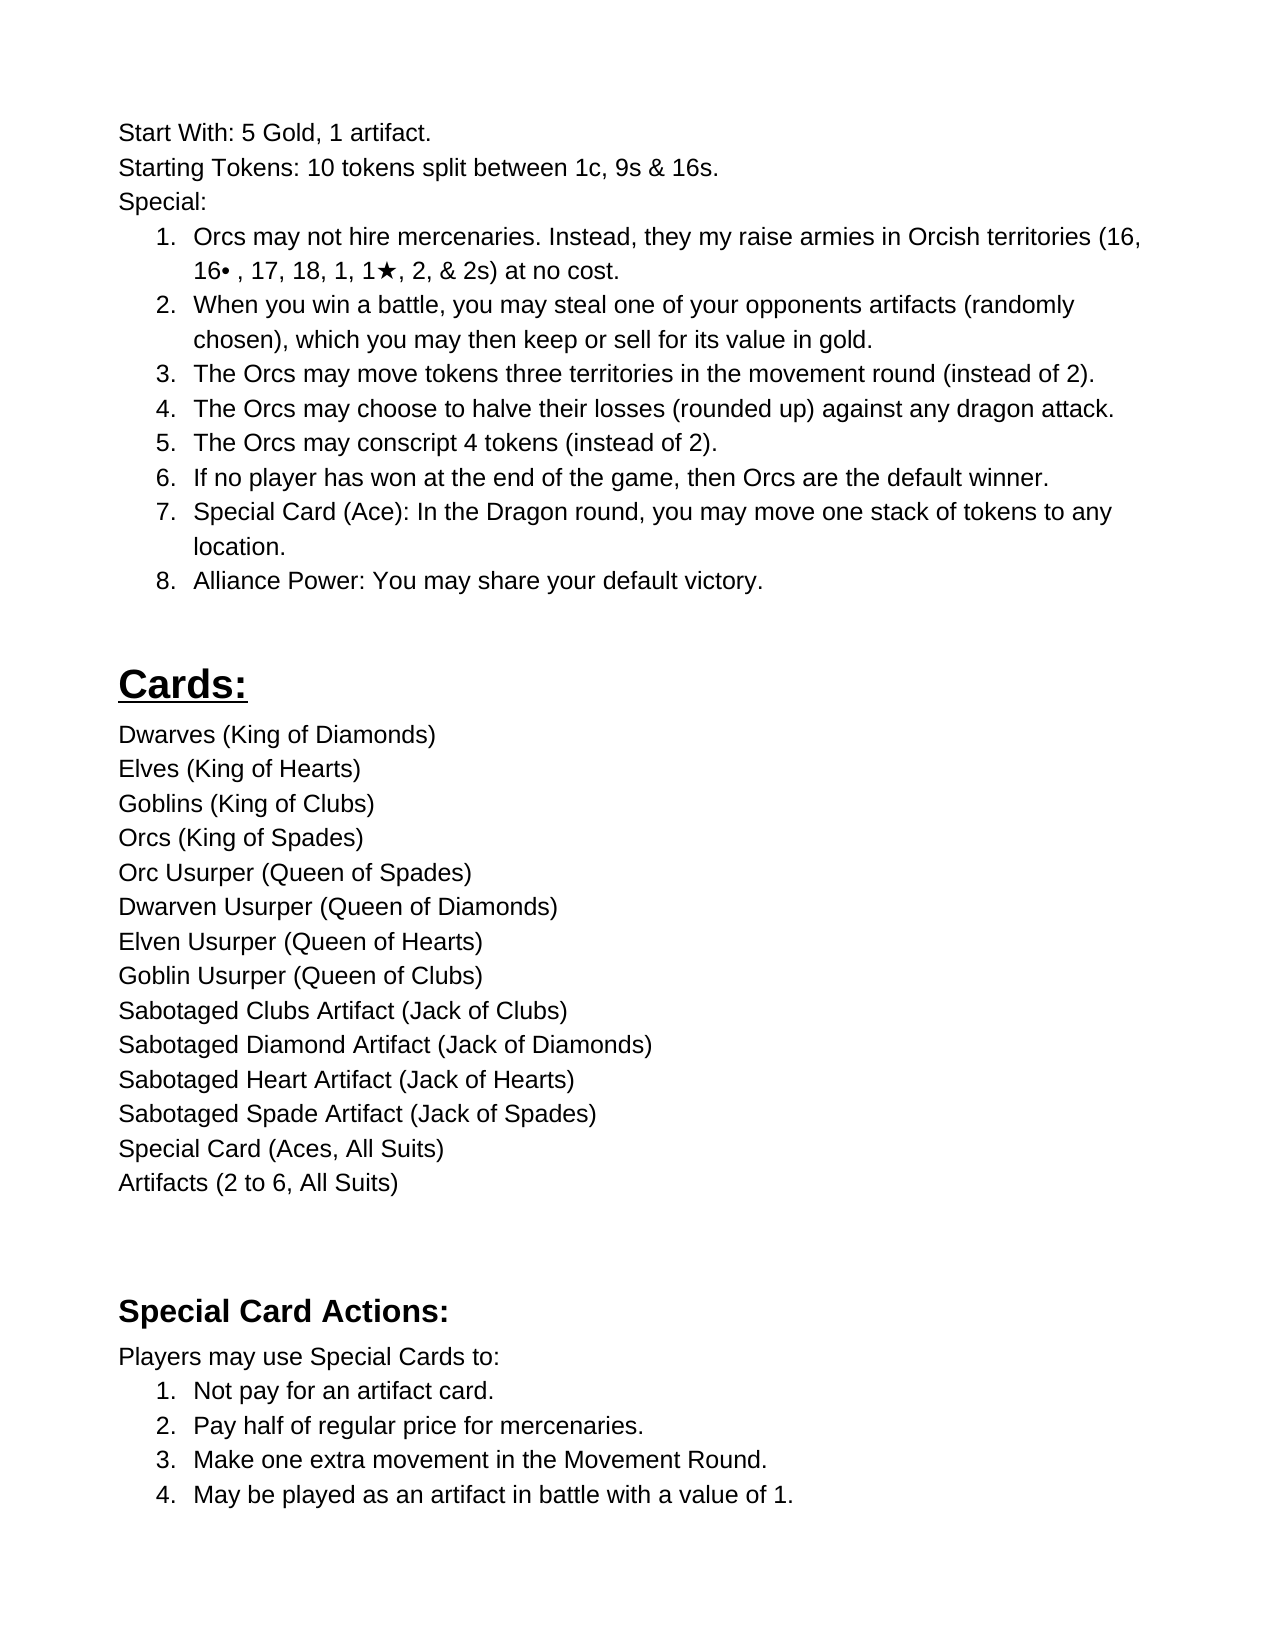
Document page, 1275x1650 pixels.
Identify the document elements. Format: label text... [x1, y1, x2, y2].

text Special Card (Aces, All Suits) [118, 1133, 1157, 1162]
text Orc Usurper (Queen of Spades) [118, 858, 1157, 886]
text Special: [118, 187, 1157, 216]
list May be played as an artifact in battle with a value of 1. [156, 1479, 1157, 1508]
text Goblins (King of Clubs) [118, 789, 1157, 817]
subtitle Special Card Actions: [118, 1292, 1157, 1329]
list Make one extra movement in the Movement Round. [156, 1445, 1157, 1474]
text Players may use Special Cards to: [118, 1342, 1157, 1370]
list Alliance Power: You may share your default victory. [156, 566, 1157, 595]
list The Orcs may move tokens three territories in the movement round (instead of 2). [156, 359, 1157, 388]
text Sabotaged Spade Artifact (Jack of Spades) [118, 1099, 1157, 1128]
text Orcs (King of Spades) [118, 823, 1157, 852]
list If no player has won at the end of the game, then Orcs are the default winner. [156, 463, 1157, 492]
list Not pay for an artifact card. [156, 1376, 1157, 1405]
text Artifacts (2 to 6, All Suits) [118, 1168, 1157, 1197]
text Sabotaged Diamond Artifact (Jack of Diamonds) [118, 1030, 1157, 1059]
list The Orcs may conscript 4 tokens (instead of 2). [156, 428, 1157, 457]
text Goblin Usurper (Queen of Clubs) [118, 961, 1157, 990]
text Dwarves (King of Diamonds) [118, 720, 1157, 748]
list Pay half of regular price for mercenaries. [156, 1411, 1157, 1439]
text Elven Usurper (Queen of Hearts) [118, 927, 1157, 955]
text Sabotaged Clubs Artifact (Jack of Clubs) [118, 996, 1157, 1024]
subtitle Cards: [118, 660, 1157, 707]
list When you win a battle, you may steal one of your opponents artifacts (randomly chosen), which you may then keep or sell for its value in gold. [156, 291, 1157, 354]
list The Orcs may choose to halve their losses (rounded up) against any dragon attack. [156, 394, 1157, 423]
list Special Card (Ace): In the Dragon round, you may move one stack of tokens to any location. [156, 497, 1157, 561]
list Orcs may not hire mercenaries. Instead, they my raise armies in Orcish territories (16, 16• , 17, 18, 1, 1★, 2, & 2s) at no cost. [156, 222, 1157, 285]
text Dwarven Usurper (Queen of Diamonds) [118, 892, 1157, 921]
text Starting Tokens: 10 tokens split between 1c, 9s & 16s. [118, 153, 1157, 181]
text Sabotaged Heart Artifact (Jack of Hearts) [118, 1064, 1157, 1093]
text Elves (King of Hearts) [118, 754, 1157, 783]
text Start With: 5 Gold, 1 artifact. [118, 118, 1157, 147]
